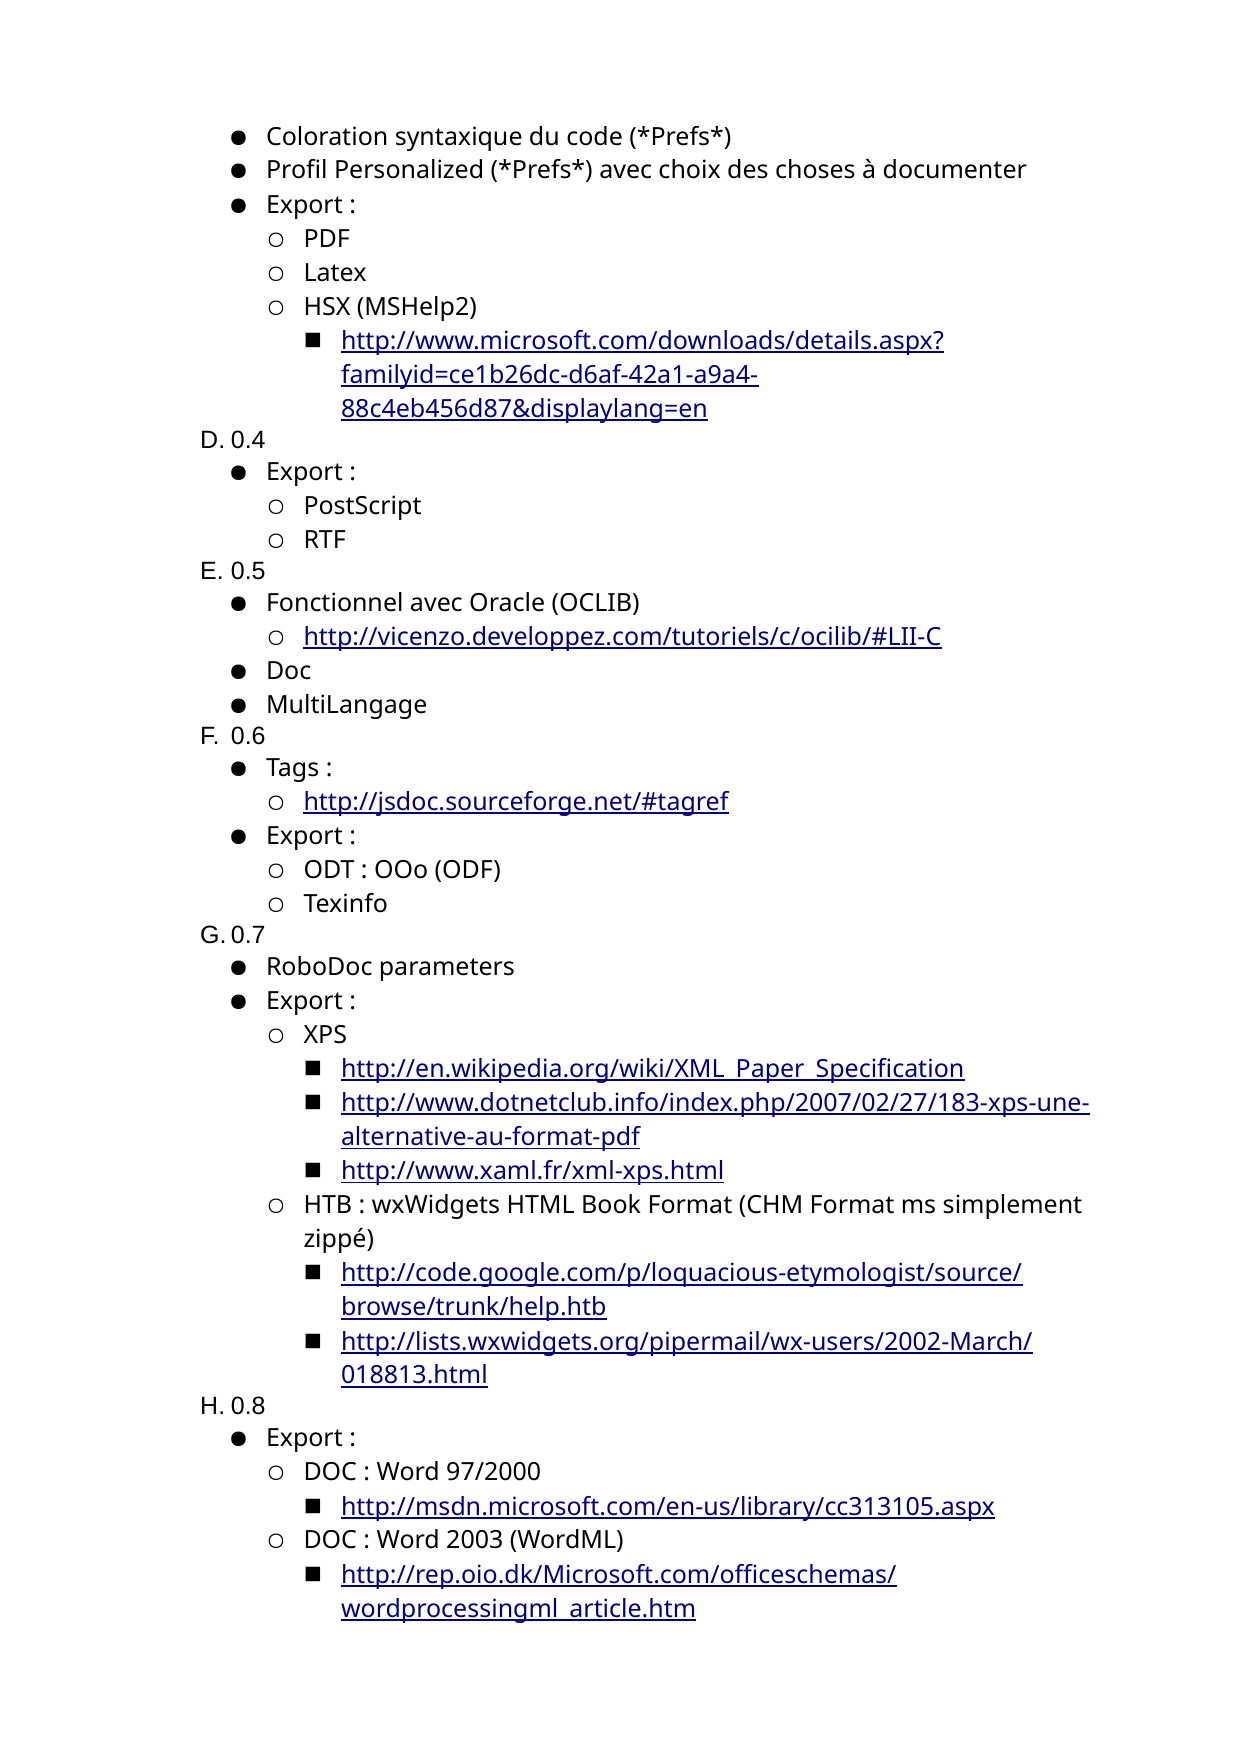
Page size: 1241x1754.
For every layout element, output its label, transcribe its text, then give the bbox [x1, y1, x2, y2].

list 0.4 [193, 425, 1122, 453]
list PostScript [266, 487, 1122, 522]
list Latex [266, 254, 1122, 288]
list 0.7 [193, 920, 1122, 948]
list http://www.xaml.fr/xml-xps.html [303, 1153, 1122, 1187]
list Tags : [266, 749, 1122, 783]
list http://www.dotnetclub.info/index.php/2007/02/27/183-xps-une-alternative-au-format-pdf [303, 1085, 1122, 1153]
list http://jsdoc.sourceforge.net/#tagref [266, 783, 1122, 817]
list ODT : OOo (ODF) [266, 852, 1122, 886]
list http://lists.wxwidgets.org/pipermail/wx-users/2002-March/018813.html [303, 1323, 1122, 1391]
list Export : [266, 1420, 1122, 1454]
list http://www.microsoft.com/downloads/details.aspx?familyid=ce1b26dc-d6af-42a1-a9a4-88c4eb456d87&displaylang=en [303, 322, 1122, 425]
list http://msdn.microsoft.com/en-us/library/cc313105.aspx [303, 1488, 1122, 1522]
list PDF [266, 220, 1122, 254]
list Export : [266, 186, 1122, 220]
list Texinfo [266, 886, 1122, 920]
list HTB : wxWidgets HTML Book Format (CHM Format ms simplement zippé) [266, 1187, 1122, 1255]
list RoboDoc parameters [266, 948, 1122, 982]
list http://vicenzo.developpez.com/tutoriels/c/ocilib/#LII-C [266, 618, 1122, 652]
list Fonctionnel avec Oracle (OCLIB) [266, 584, 1122, 618]
list http://rep.oio.dk/Microsoft.com/officeschemas/wordprocessingml_article.htm [303, 1556, 1122, 1624]
list 0.6 [193, 721, 1122, 749]
list DOC : Word 2003 (WordML) [266, 1522, 1122, 1556]
list http://en.wikipedia.org/wiki/XML_Paper_Specification [303, 1051, 1122, 1085]
list Profil Personalized (*Prefs*) avec choix des choses à documenter [266, 152, 1122, 186]
list Export : [266, 453, 1122, 487]
list Doc [266, 652, 1122, 687]
list RTF [266, 522, 1122, 556]
list Export : [266, 982, 1122, 1017]
list Export : [266, 817, 1122, 852]
list HSX (MSHelp2) [266, 288, 1122, 322]
list Coloration syntaxique du code (*Prefs*) [266, 118, 1122, 152]
list DOC : Word 97/2000 [266, 1454, 1122, 1488]
list 0.5 [193, 556, 1122, 584]
list XPS [266, 1017, 1122, 1051]
list MultiLangage [266, 687, 1122, 721]
list 0.8 [193, 1391, 1122, 1420]
list http://code.google.com/p/loquacious-etymologist/source/browse/trunk/help.htb [303, 1255, 1122, 1323]
